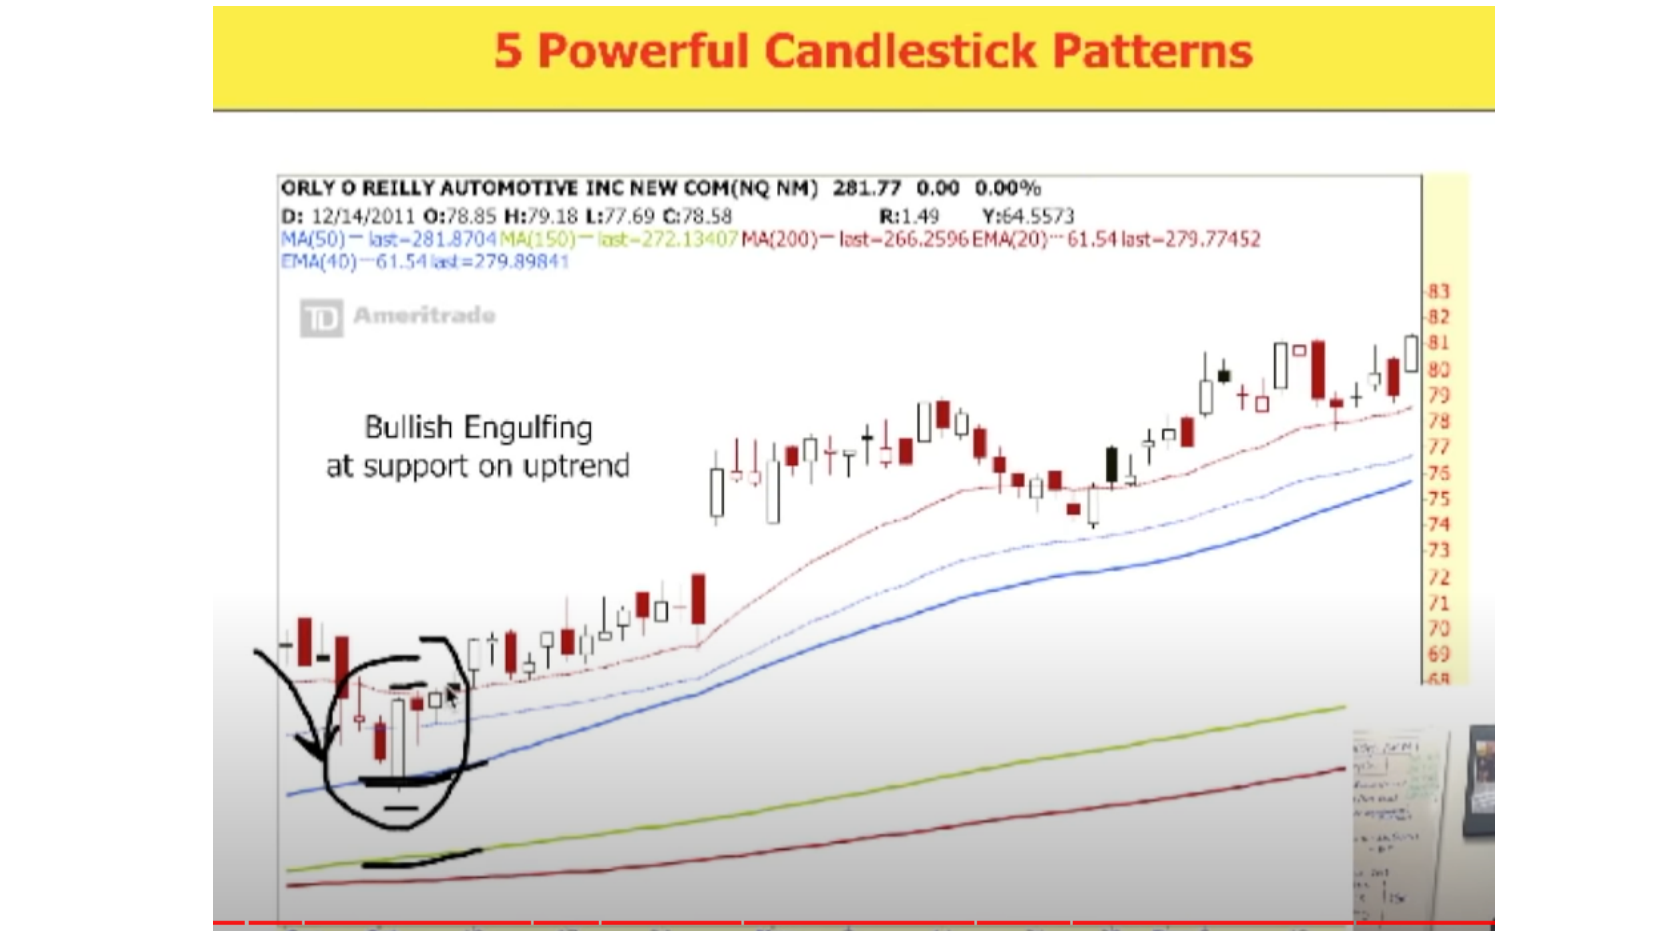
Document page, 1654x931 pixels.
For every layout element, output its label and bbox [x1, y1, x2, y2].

picture [213, 6, 1495, 931]
